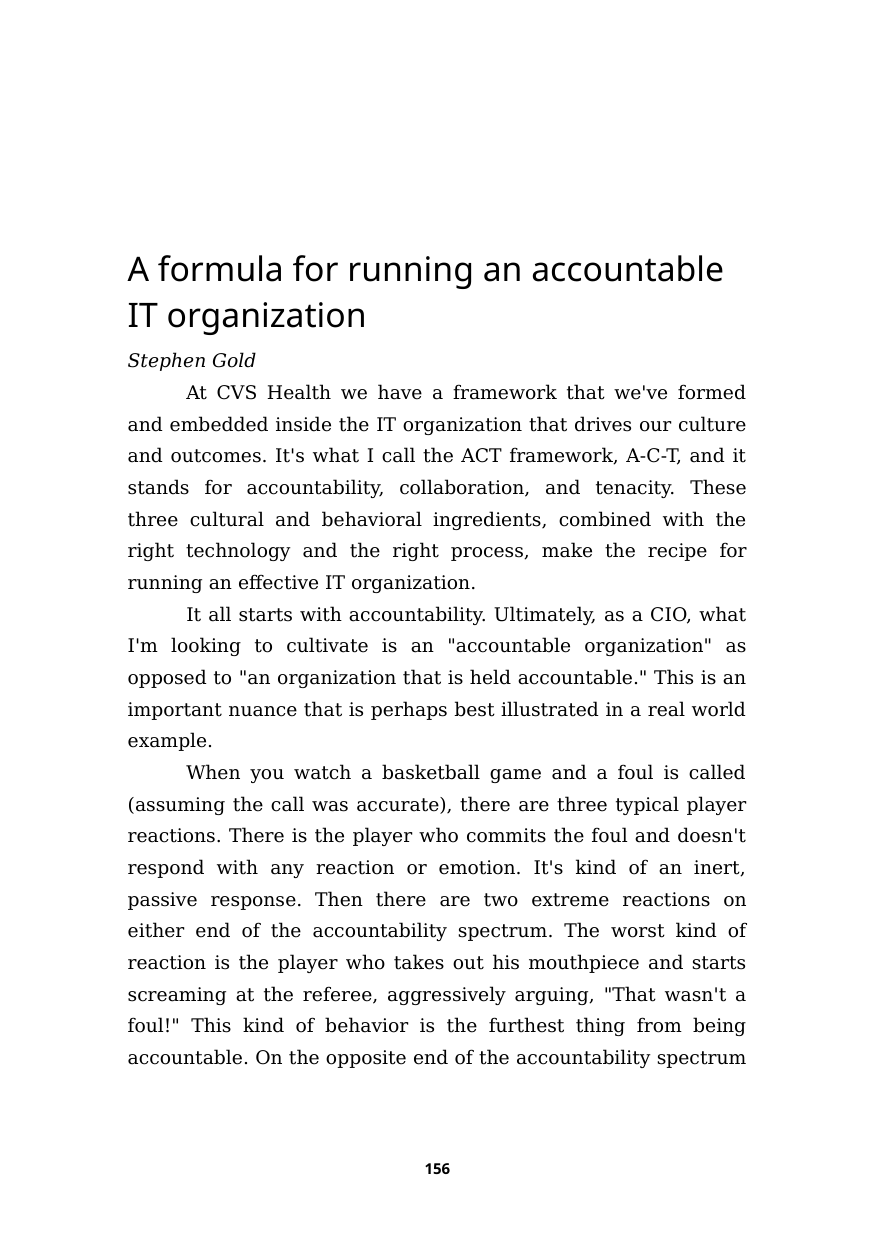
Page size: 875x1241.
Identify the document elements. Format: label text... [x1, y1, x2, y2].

text Stephen Gold [127, 350, 747, 372]
text It all starts with accountability. Ultimately, as a CIO, what I'm looking to cultivate is an "accountable organization" as opposed to "an organization that is held accountable." This is an important nuance that is perhaps best illustrated in a real world example. [127, 603, 747, 752]
text When you watch a basketball game and a foul is called (assuming the call was accurate), there are three typical player reactions. There is the player who commits the foul and doesn't respond with any reaction or emotion. It's kind of an inert, passive response. Then there are two extreme reactions on either end of the accountability spectrum. The worst kind of reaction is the player who takes out his mouthpiece and starts screaming at the referee, aggressively arguing, "That wasn't a foul!" This kind of behavior is the furthest thing from being accountable. On the opposite end of the accountability spectrum [127, 762, 747, 1069]
subtitle A formula for running an accountable IT organization [127, 246, 747, 338]
text At CVS Health we have a framework that we've formed and embedded inside the IT organization that drives our culture and outcomes. It's what I call the ACT framework, A-C-T, and it stands for accountability, collaboration, and tenacity. These three cultural and behavioral ingredients, combined with the right technology and the right process, make the recipe for running an effective IT organization. [127, 382, 747, 594]
